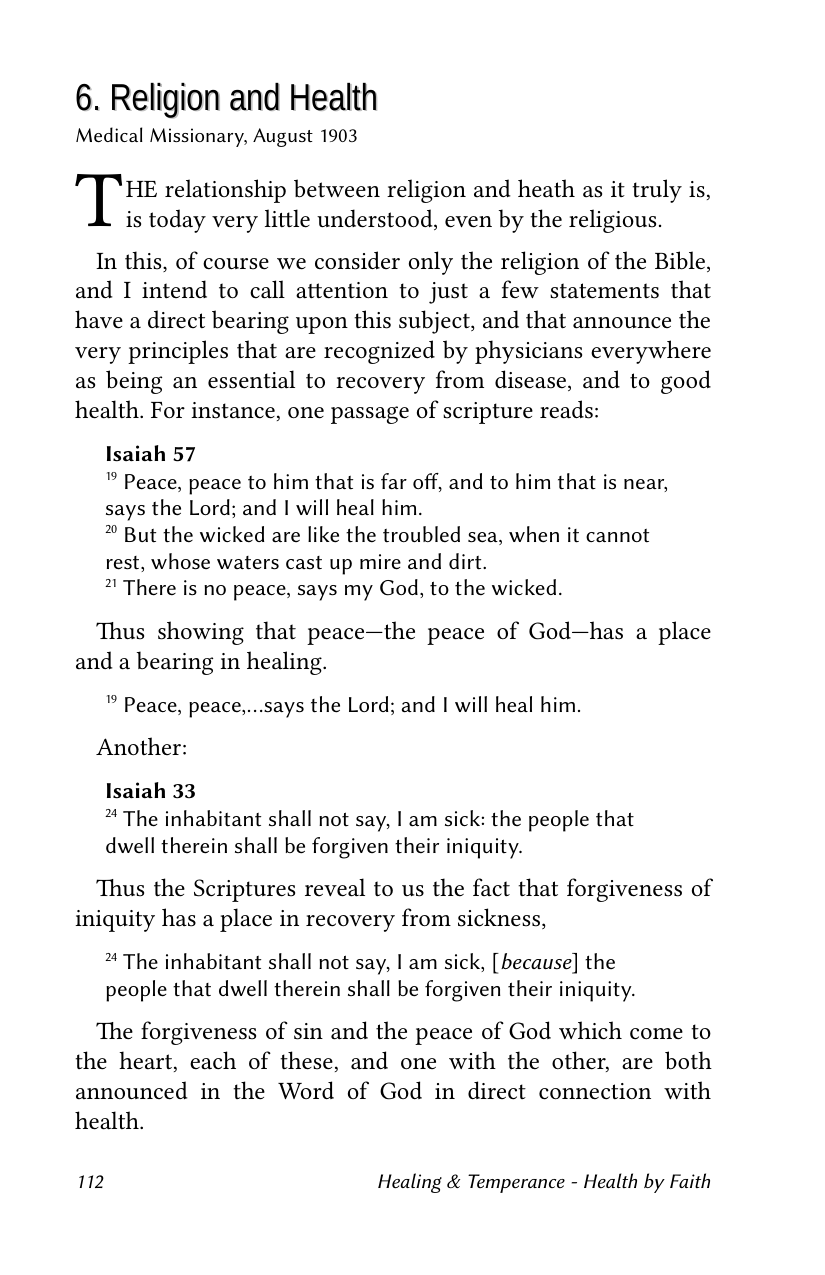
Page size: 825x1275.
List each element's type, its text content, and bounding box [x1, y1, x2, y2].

text 19 Peace, peace,...says the Lord; and I will heal him. [105, 692, 682, 718]
text 20 But the wicked are like the troubled sea, when it cannot rest, whose waters cast up mire and dirt. [105, 522, 682, 575]
text Isaiah 57 [105, 441, 712, 467]
text Another: [75, 733, 712, 762]
text 19 Peace, peace to him that is far off, and to him that is near, says the Lord; and I will heal him. [105, 469, 682, 521]
text Thus the Scriptures reveal to us the fact that forgiveness of iniquity has a place in recovery from sickness, [75, 874, 712, 933]
text THE relationship between religion and heath as it truly is, is today very little understood, even by the religious. [75, 175, 712, 233]
text 21 There is no peace, says my God, to the wicked. [105, 575, 682, 601]
text Thus showing that peace—the peace of God—has a place and a bearing in healing. [75, 617, 712, 675]
text Isaiah 33 [105, 778, 712, 804]
text The forgiveness of sin and the peace of God which come to the heart, each of these, and one with the other, are both announced in the Word of God in direct connection with health. [75, 1017, 712, 1136]
text 24 The inhabitant shall not say, I am sick, [because] the people that dwell therein shall be forgiven their iniquity. [105, 949, 682, 1002]
title Religion and Health [75, 75, 712, 118]
text 24 The inhabitant shall not say, I am sick: the people that dwell therein shall be forgiven their iniquity. [105, 806, 682, 859]
text In this, of course we consider only the religion of the Bible, and I intend to call attention to just a few statements that have a direct bearing upon this subject, and that announce the very principles that are recognized by physicians everywhere as being an essential to recovery from disease, and to good health. For instance, one passage of scripture reads: [75, 247, 712, 425]
text Medical Missionary, August 1903 [75, 124, 712, 148]
